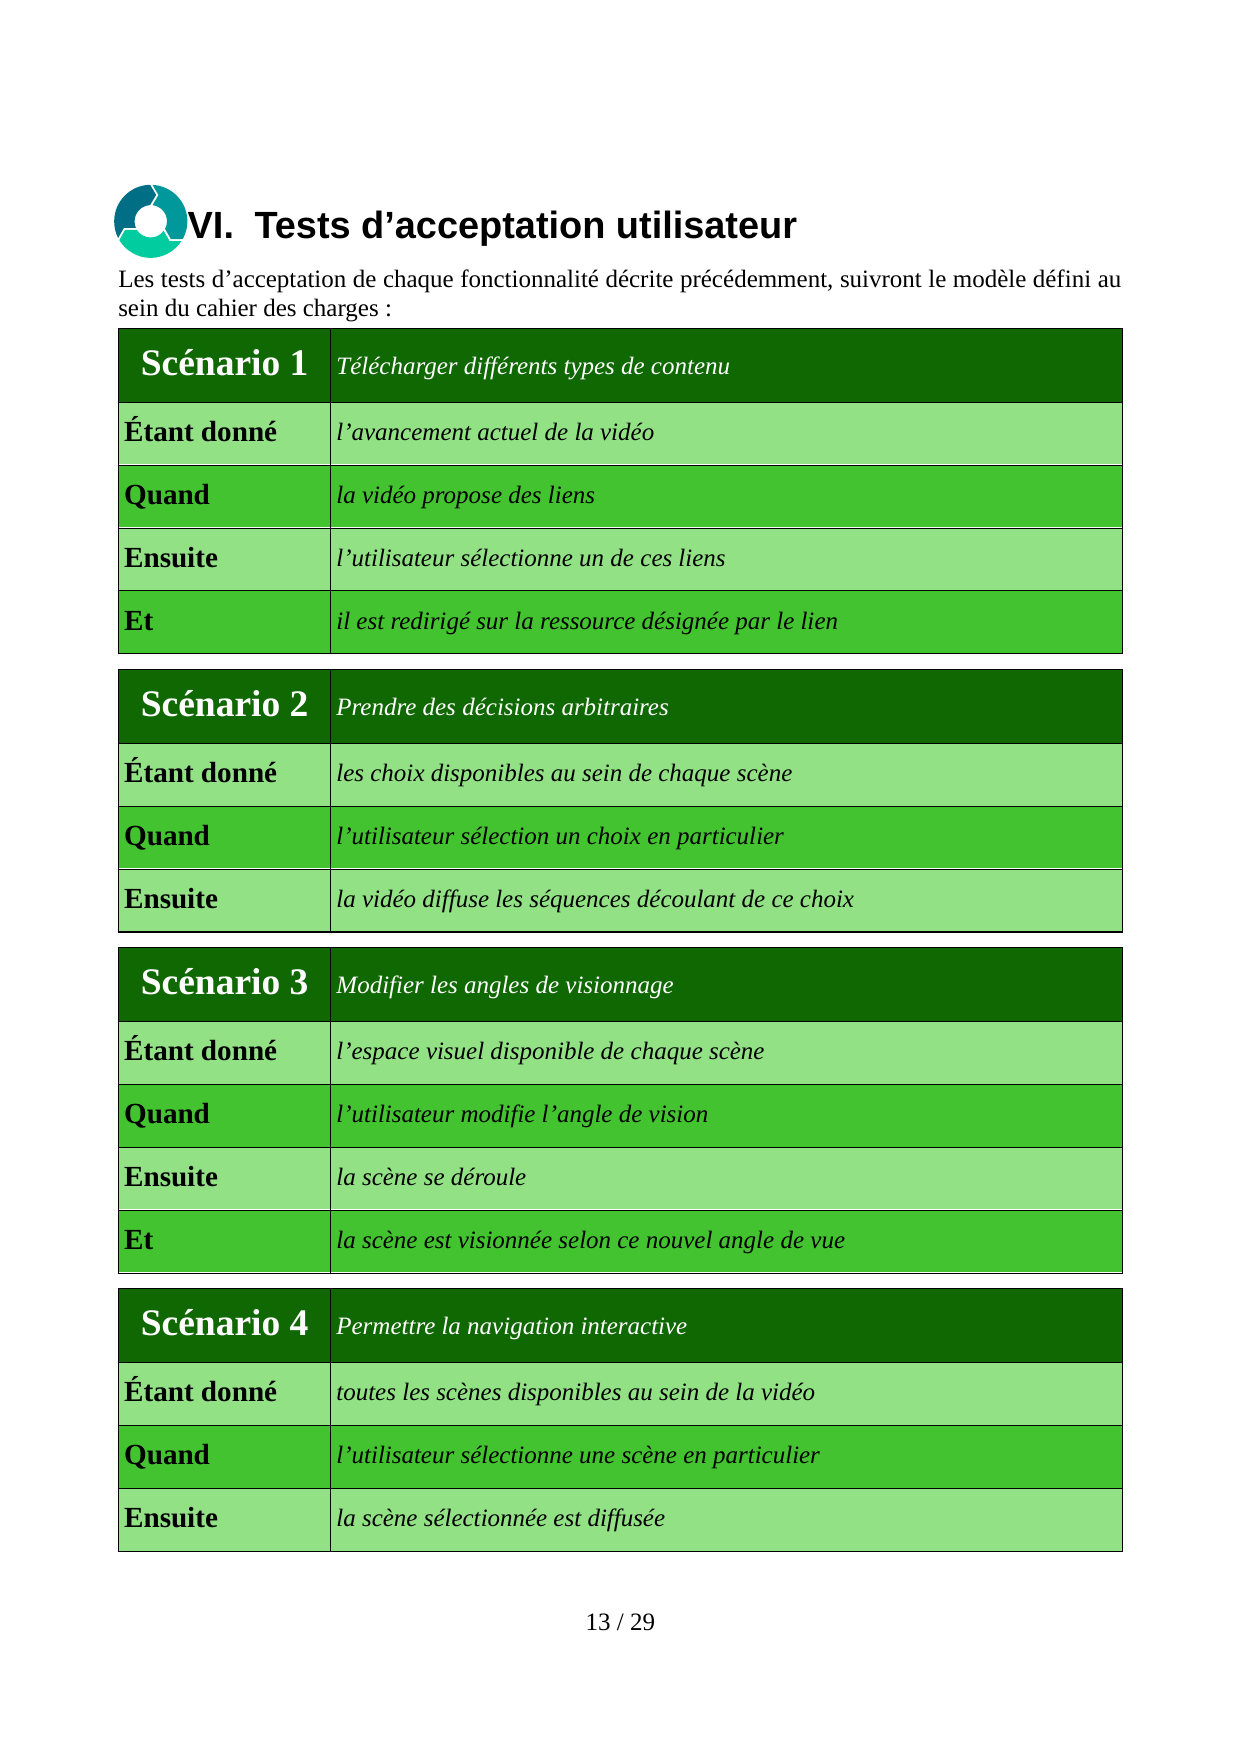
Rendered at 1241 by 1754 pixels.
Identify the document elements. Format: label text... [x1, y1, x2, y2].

table_cell Étant donné [119, 1363, 330, 1425]
table_header Télécharger différents types de contenu [331, 329, 1122, 402]
table_cell la vidéo diffuse les séquences découlant de ce choix [331, 870, 1122, 931]
table_cell l’avancement actuel de la vidéo [331, 403, 1122, 464]
table_cell Ensuite [119, 870, 330, 931]
table_cell l’utilisateur sélectionne un de ces liens [331, 529, 1122, 590]
table_header Modifier les angles de visionnage [331, 948, 1122, 1021]
table_cell Étant donné [119, 1022, 330, 1084]
text Les tests d’acceptation de chaque fonctionnalité décrite précédemment, suivront le modèle défini au sein du cahier des charges : [118, 264, 1122, 322]
table_cell l’espace visuel disponible de chaque scène [331, 1022, 1122, 1084]
table_cell l’utilisateur sélection un choix en particulier [331, 807, 1122, 868]
table_cell Étant donné [119, 403, 330, 464]
table_cell Et [119, 591, 330, 653]
table_cell Et [119, 1211, 330, 1272]
table_header Scénario 3 [119, 948, 330, 1021]
table_cell la scène sélectionnée est diffusée [331, 1489, 1122, 1551]
table_cell il est redirigé sur la ressource désignée par le lien [331, 591, 1122, 653]
table_cell l’utilisateur sélectionne une scène en particulier [331, 1426, 1122, 1488]
table_cell Ensuite [119, 1489, 330, 1551]
table_cell Ensuite [119, 529, 330, 590]
table_header Scénario 2 [119, 670, 330, 743]
table_cell la vidéo propose des liens [331, 466, 1122, 527]
table_cell toutes les scènes disponibles au sein de la vidéo [331, 1363, 1122, 1425]
table_cell Étant donné [119, 744, 330, 806]
table_header Prendre des décisions arbitraires [331, 670, 1122, 743]
table_cell Quand [119, 807, 330, 868]
table_header Scénario 4 [119, 1289, 330, 1362]
table_cell Quand [119, 1085, 330, 1147]
subtitle Tests d’acceptation utilisateur [123, 203, 1122, 247]
table_header Scénario 1 [119, 329, 330, 402]
table_cell l’utilisateur modifie l’angle de vision [331, 1085, 1122, 1147]
table_cell Ensuite [119, 1148, 330, 1209]
table_cell les choix disponibles au sein de chaque scène [331, 744, 1122, 806]
table_cell Quand [119, 466, 330, 527]
table_header Permettre la navigation interactive [331, 1289, 1122, 1362]
table_cell la scène est visionnée selon ce nouvel angle de vue [331, 1211, 1122, 1272]
table_cell la scène se déroule [331, 1148, 1122, 1209]
table_cell Quand [119, 1426, 330, 1488]
